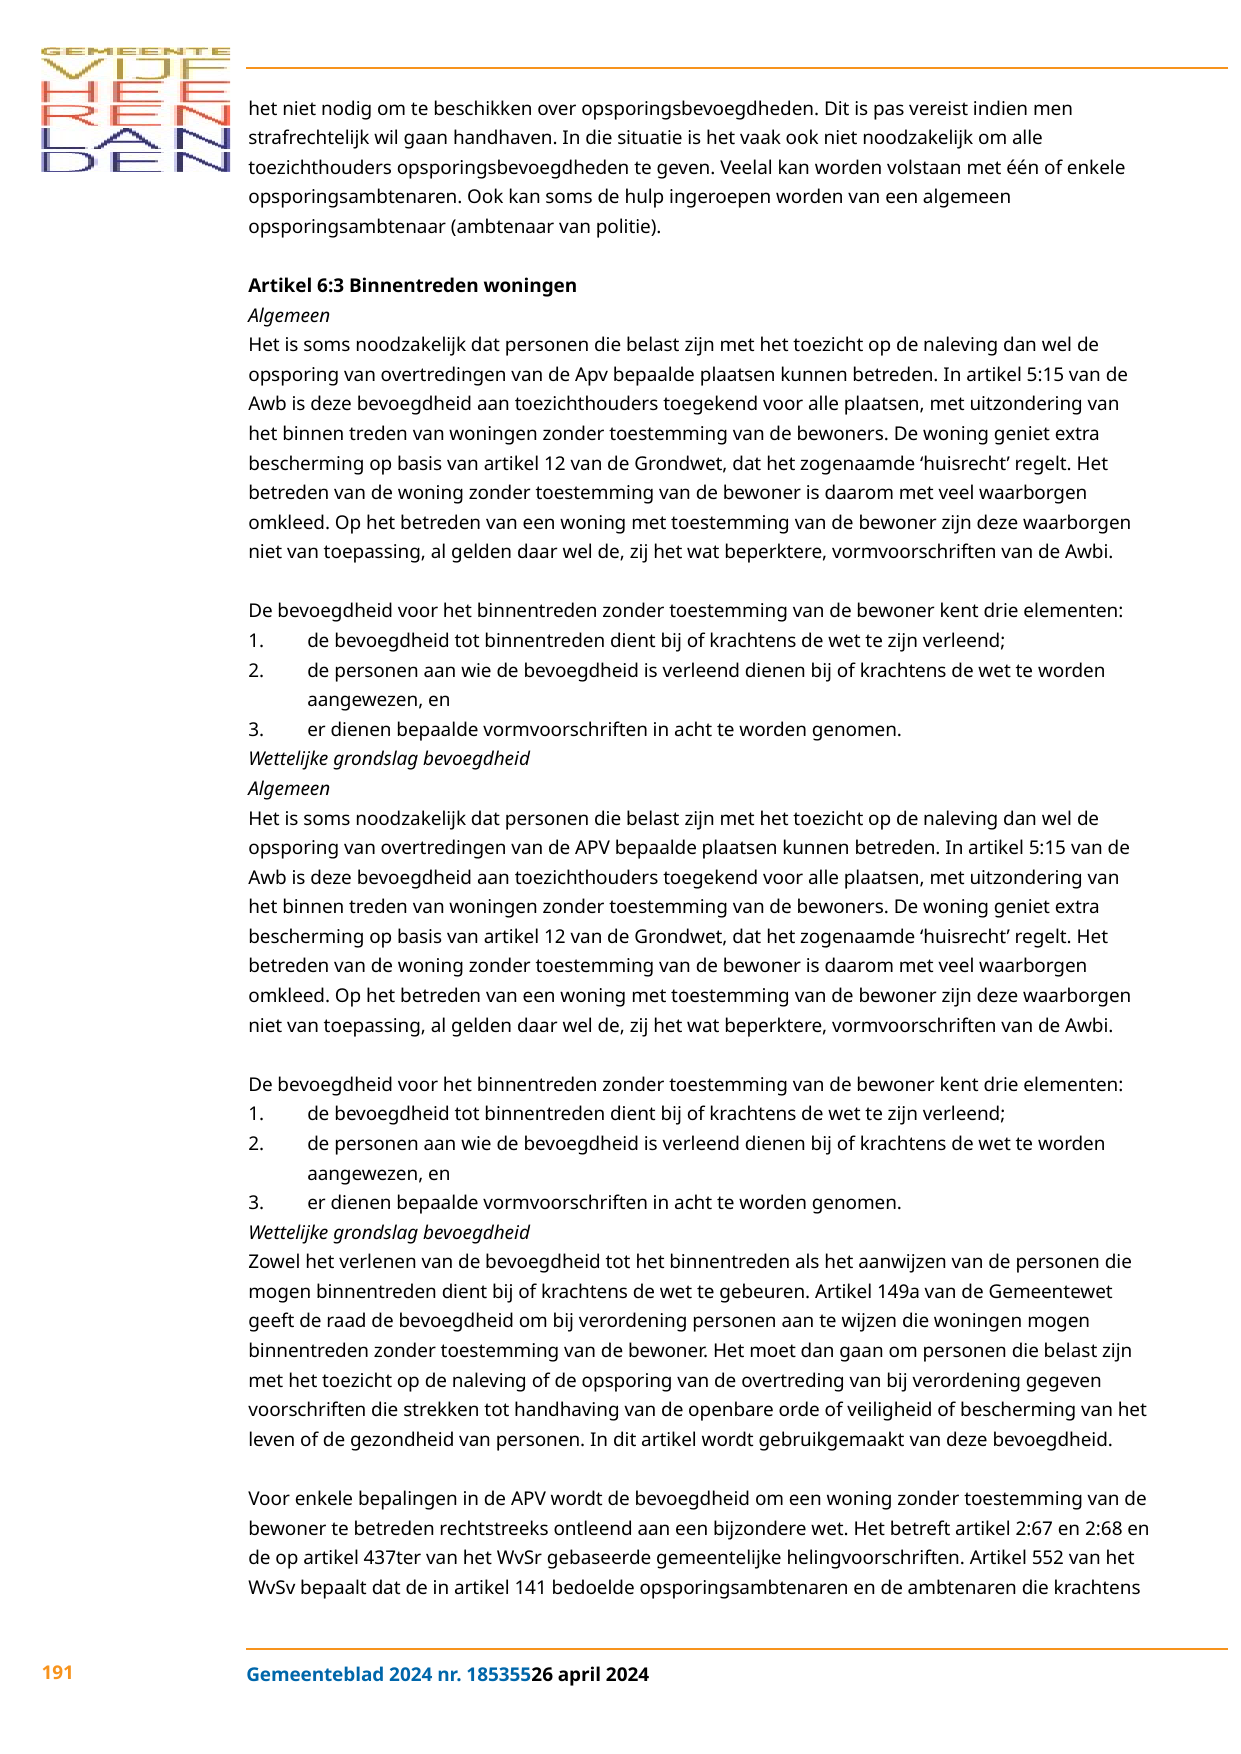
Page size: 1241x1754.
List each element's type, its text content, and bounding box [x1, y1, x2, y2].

text De bevoegdheid voor het binnentreden zonder toestemming van de bewoner kent drie elementen: [248, 1071, 1152, 1097]
text Algemeen [248, 302, 1152, 328]
text Het is soms noodzakelijk dat personen die belast zijn met het toezicht op de naleving dan wel de opsporing van overtredingen van de APV bepaalde plaatsen kunnen betreden. In artikel 5:15 van de Awb is deze bevoegdheid aan toezichthouders toegekend voor alle plaatsen, met uitzondering van het binnen treden van woningen zonder toestemming van de bewoners. De woning geniet extra bescherming op basis van artikel 12 van de Grondwet, dat het zogenaamde ‘huisrecht’ regelt. Het betreden van de woning zonder toestemming van de bewoner is daarom met veel waarborgen omkleed. Op het betreden van een woning met toestemming van de bewoner zijn deze waarborgen niet van toepassing, al gelden daar wel de, zij het wat beperktere, vormvoorschriften van de Awbi. [248, 805, 1152, 1038]
text het niet nodig om te beschikken over opsporingsbevoegdheden. Dit is pas vereist indien men strafrechtelijk wil gaan handhaven. In die situatie is het vaak ook niet noodzakelijk om alle toezichthouders opsporingsbevoegdheden te geven. Veelal kan worden volstaan met één of enkele opsporingsambtenaren. Ook kan soms de hulp ingeroepen worden van een algemeen opsporingsambtenaar (ambtenaar van politie). [248, 95, 1152, 239]
picture [41, 47, 231, 172]
text Artikel 6:3 Binnentreden woningen [248, 272, 1152, 298]
list er dienen bepaalde vormvoorschriften in acht te worden genomen. [248, 716, 1152, 742]
list de personen aan wie de bevoegdheid is verleend dienen bij of krachtens de wet te worden aangewezen, en [248, 657, 1152, 712]
list de bevoegdheid tot binnentreden dient bij of krachtens de wet te zijn verleend; [248, 627, 1152, 653]
text Wettelijke grondslag bevoegdheid [248, 746, 1152, 771]
text Algemeen [248, 775, 1152, 801]
text Het is soms noodzakelijk dat personen die belast zijn met het toezicht op de naleving dan wel de opsporing van overtredingen van de Apv bepaalde plaatsen kunnen betreden. In artikel 5:15 van de Awb is deze bevoegdheid aan toezichthouders toegekend voor alle plaatsen, met uitzondering van het binnen treden van woningen zonder toestemming van de bewoners. De woning geniet extra bescherming op basis van artikel 12 van de Grondwet, dat het zogenaamde ‘huisrecht’ regelt. Het betreden van de woning zonder toestemming van de bewoner is daarom met veel waarborgen omkleed. Op het betreden van een woning met toestemming van de bewoner zijn deze waarborgen niet van toepassing, al gelden daar wel de, zij het wat beperktere, vormvoorschriften van de Awbi. [248, 331, 1152, 564]
list er dienen bepaalde vormvoorschriften in acht te worden genomen. [248, 1189, 1152, 1215]
text Wettelijke grondslag bevoegdheid [248, 1219, 1152, 1245]
text Zowel het verlenen van de bevoegdheid tot het binnentreden als het aanwijzen van de personen die mogen binnentreden dient bij of krachtens de wet te gebeuren. Artikel 149a van de Gemeentewet geeft de raad de bevoegdheid om bij verordening personen aan te wijzen die woningen mogen binnentreden zonder toestemming van de bewoner. Het moet dan gaan om personen die belast zijn met het toezicht op de naleving of de opsporing van de overtreding van bij verordening gegeven voorschriften die strekken tot handhaving van de openbare orde of veiligheid of bescherming van het leven of de gezondheid van personen. In dit artikel wordt gebruikgemaakt van deze bevoegdheid. [248, 1248, 1152, 1452]
text De bevoegdheid voor het binnentreden zonder toestemming van de bewoner kent drie elementen: [248, 598, 1152, 623]
list de personen aan wie de bevoegdheid is verleend dienen bij of krachtens de wet te worden aangewezen, en [248, 1130, 1152, 1186]
list de bevoegdheid tot binnentreden dient bij of krachtens de wet te zijn verleend; [248, 1101, 1152, 1126]
text Voor enkele bepalingen in de APV wordt de bevoegdheid om een woning zonder toestemming van de bewoner te betreden rechtstreeks ontleend aan een bijzondere wet. Het betreft artikel 2:67 en 2:68 en de op artikel 437ter van het WvSr gebaseerde gemeentelijke helingvoorschriften. Artikel 552 van het WvSv bepaalt dat de in artikel 141 bedoelde opsporingsambtenaren en de ambtenaren die krachtens [248, 1485, 1152, 1600]
